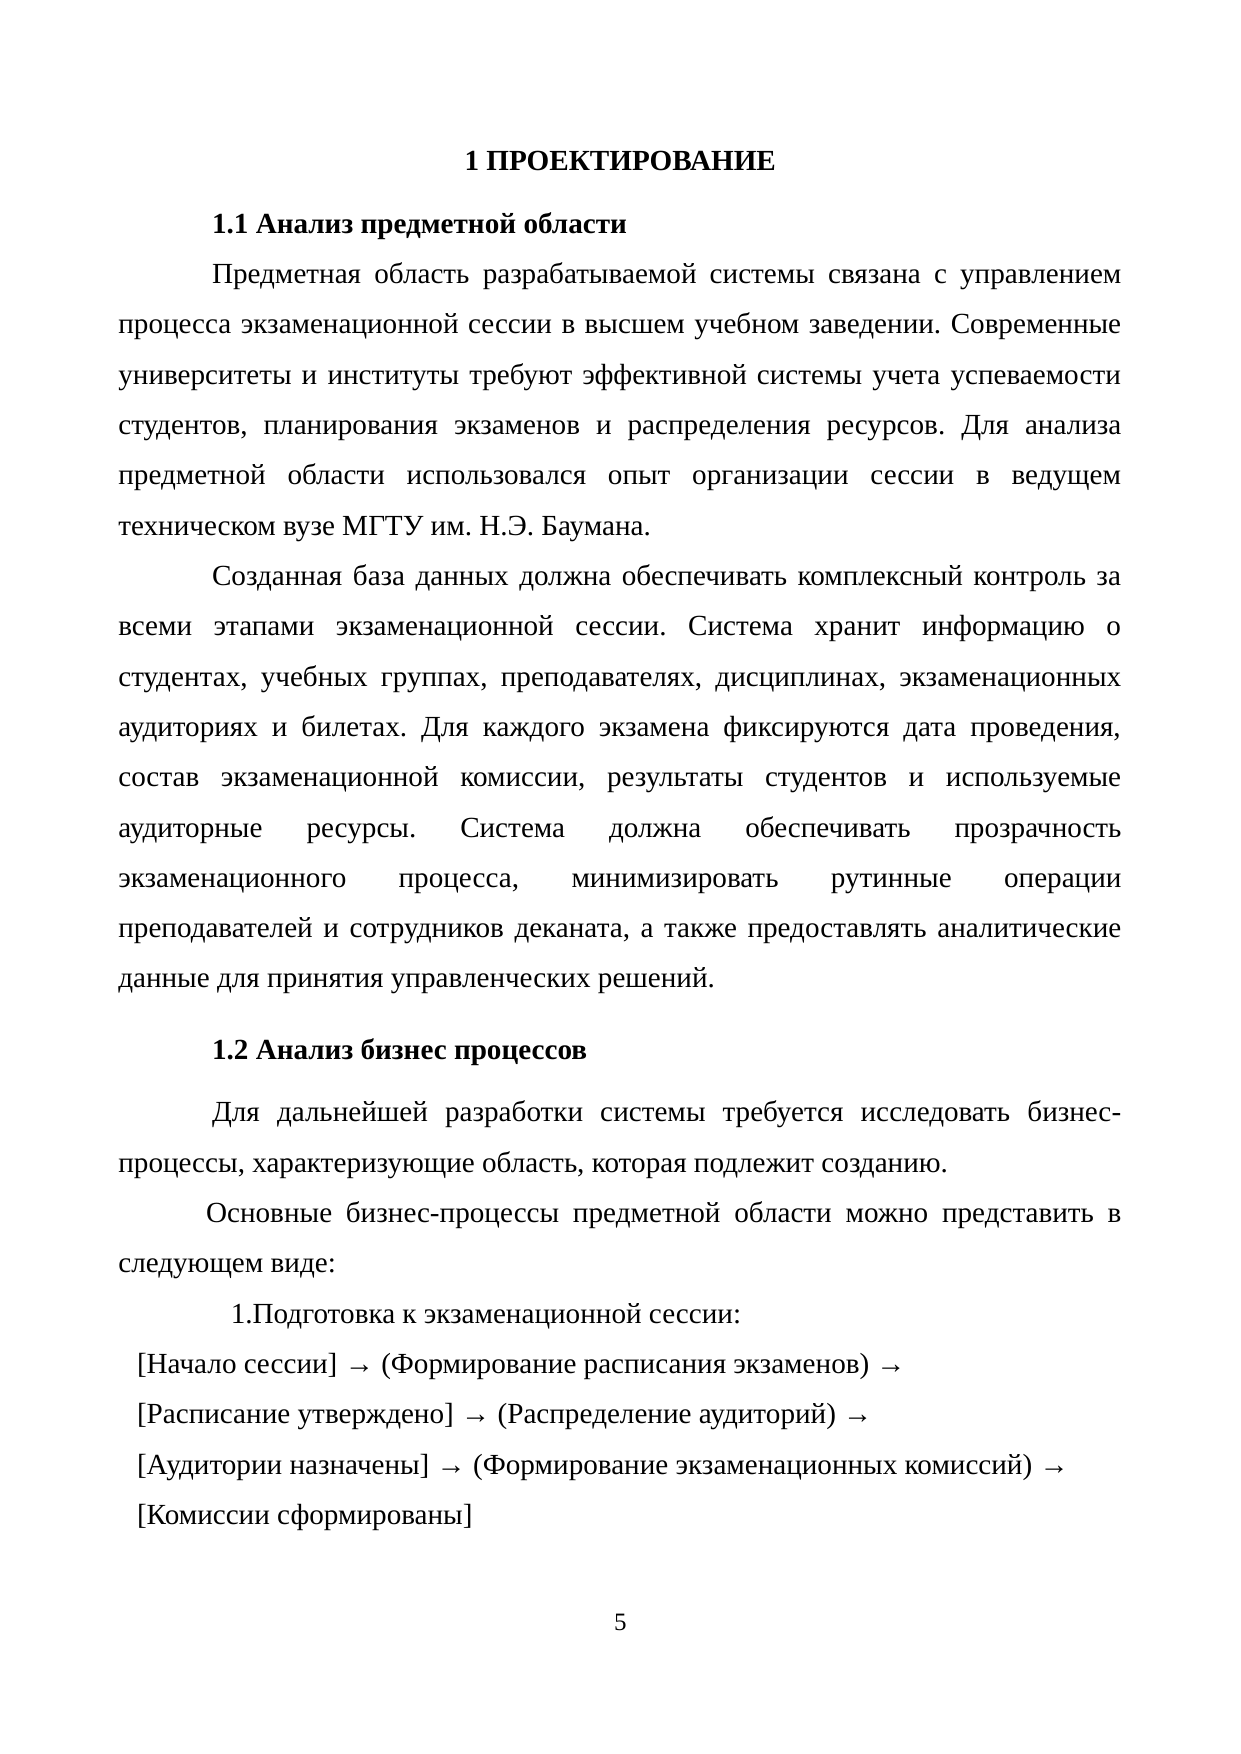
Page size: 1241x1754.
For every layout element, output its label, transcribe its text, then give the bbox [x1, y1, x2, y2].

subtitle 1.1 Анализ предметной области [118, 206, 1122, 239]
subtitle 1 ПРОЕКТИРОВАНИЕ [118, 143, 1122, 177]
text Созданная база данных должна обеспечивать комплексный контроль за всеми этапами экзаменационной сессии. Система хранит информацию о студентах, учебных группах, преподавателях, дисциплинах, экзаменационных аудиториях и билетах. Для каждого экзамена фиксируются дата проведения, состав экзаменационной комиссии, результаты студентов и используемые аудиторные ресурсы. Система должна обеспечивать прозрачность экзаменационного процесса, минимизировать рутинные операции преподавателей и сотрудников деканата, а также предоставлять аналитические данные для принятия управленческих решений. [118, 558, 1122, 994]
text Для дальнейшей разработки системы требуется исследовать бизнес- процессы, характеризующие область, которая подлежит созданию. Основные бизнес-процессы предметной области можно представить в следующем виде: [118, 1094, 1122, 1279]
subtitle 1.2 Анализ бизнес процессов [118, 1032, 1122, 1065]
text Предметная область разрабатываемой системы связана с управлением процесса экзаменационной сессии в высшем учебном заведении. Современные университеты и институты требуют эффективной системы учета успеваемости студентов, планирования экзаменов и распределения ресурсов. Для анализа предметной области использовался опыт организации сессии в ведущем техническом вузе МГТУ им. Н.Э. Баумана. [118, 256, 1122, 541]
list Подготовка к экзаменационной сессии: [Начало сессии] → (Формирование расписания экзаменов) → [Расписание утверждено] → (Распределение аудиторий) → [Аудитории назначены] → (Формирование экзаменационных комиссий) → [Комиссии сформированы] [118, 1296, 1122, 1531]
